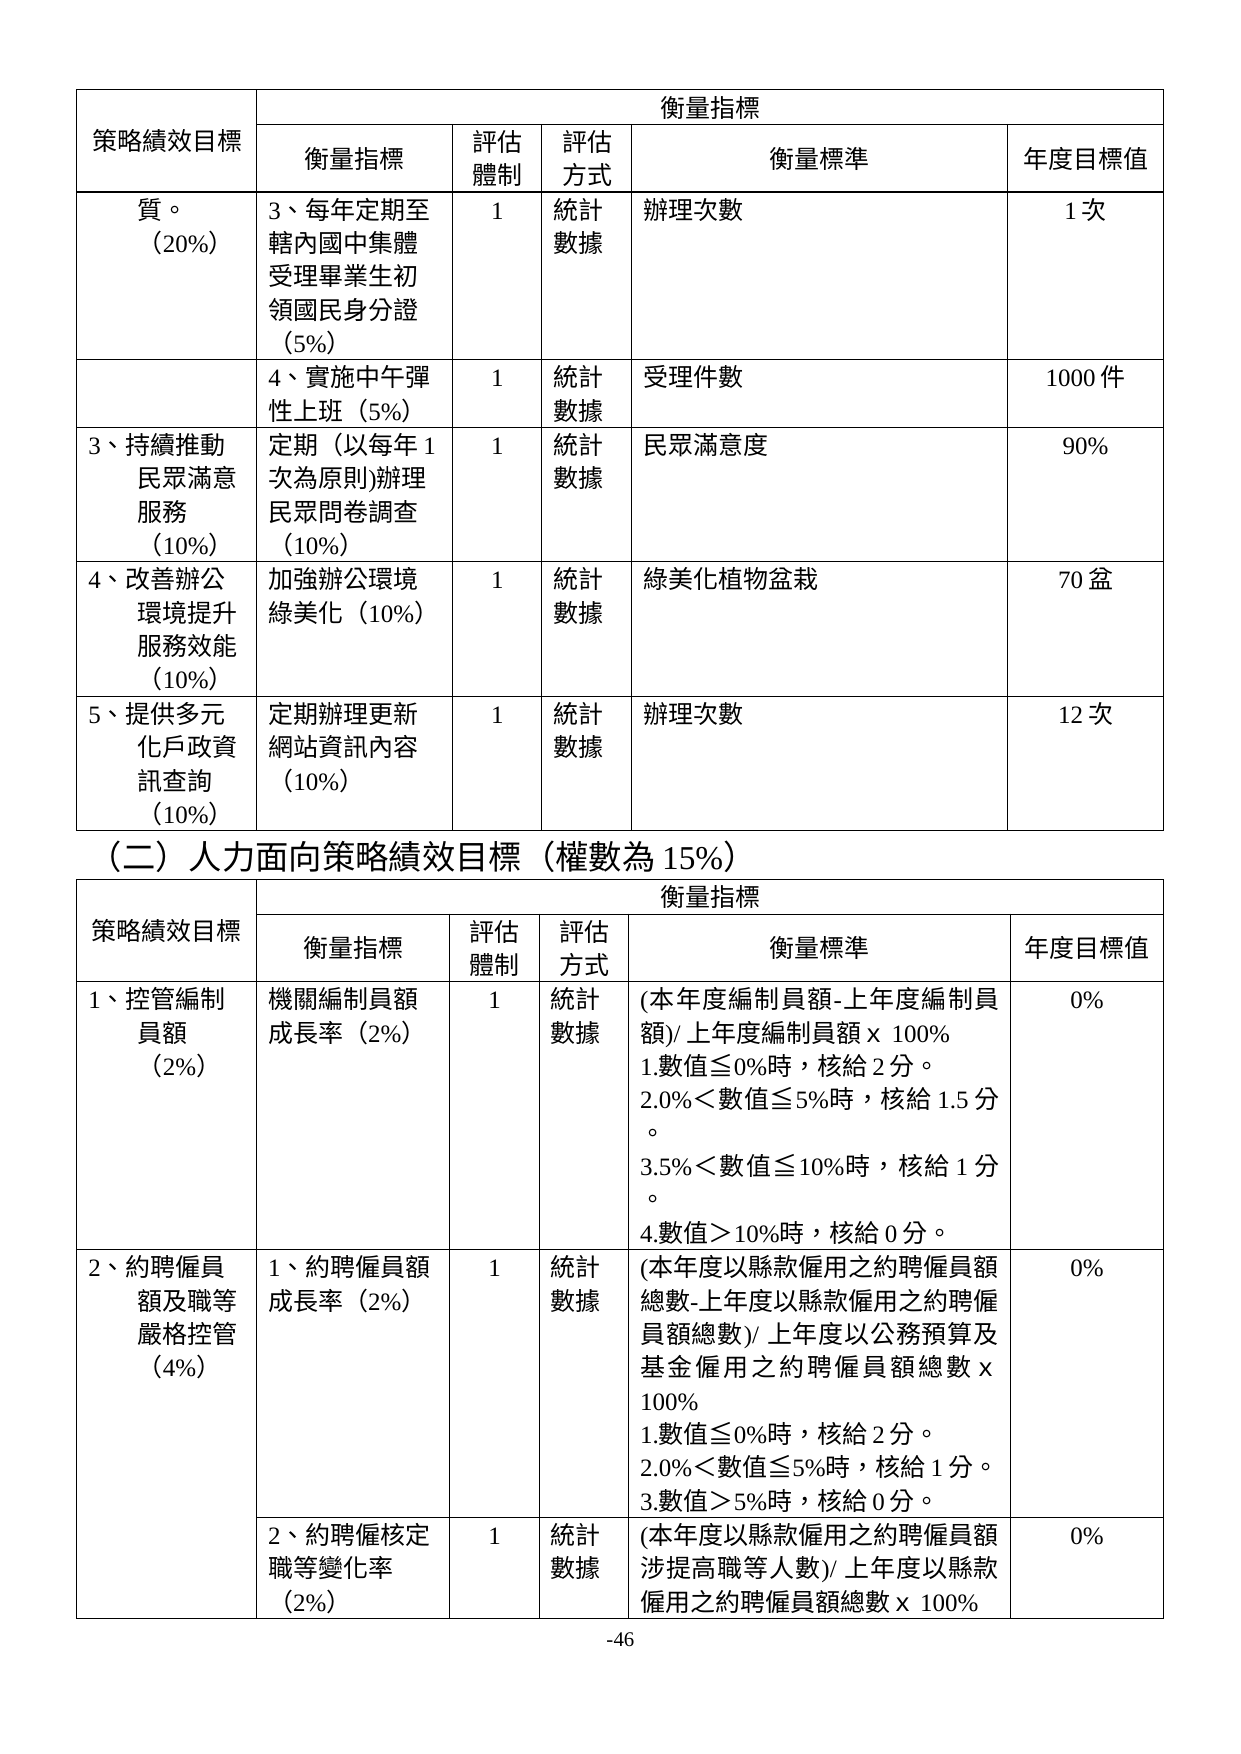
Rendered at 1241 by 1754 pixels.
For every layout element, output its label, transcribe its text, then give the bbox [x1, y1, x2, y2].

table_cell 統計數據 [542, 360, 631, 427]
table_cell 定期辦理更新網站資訊內容（10%） [257, 697, 452, 830]
table_cell 約聘僱員額及職等嚴格控管（4%） [77, 1250, 256, 1517]
table_cell 1次 [1008, 193, 1163, 359]
table_cell 70盆 [1008, 562, 1163, 696]
table_cell [77, 360, 256, 427]
table_cell 統計數據 [540, 982, 628, 1249]
table_header 策略績效目標 [77, 90, 256, 191]
table_cell 評估方式 [540, 915, 628, 981]
table_cell 評估體制 [450, 915, 539, 981]
table_cell 受理件數 [632, 360, 1007, 427]
table_cell 機關編制員額成長率（2%） [257, 982, 449, 1249]
table_cell 評估體制 [453, 125, 541, 191]
table_cell 加強辦公環境綠美化（10%） [257, 562, 452, 696]
table_cell 0% [1011, 982, 1163, 1249]
table_cell 1 [453, 360, 541, 427]
table_cell (本年度以縣款僱用之約聘僱員額總數-上年度以縣款僱用之約聘僱員額總數)/ 上年度以公務預算及基金僱用之約聘僱員額總數ｘ100% 1.數值≦0%時，核給2分。 2.0%＜數值≦5%時，核給1分。 3.數值＞5%時，核給0分。 [629, 1250, 1010, 1517]
table_header 衡量指標 [257, 90, 1163, 124]
table_cell 定期（以每年1次為原則)辦理民眾問卷調查（10%） [257, 428, 452, 561]
table_cell [77, 1517, 256, 1618]
table_cell 90% [1008, 428, 1163, 561]
table_cell 1000件 [1008, 360, 1163, 427]
table_cell 評估方式 [542, 125, 631, 191]
table_cell 控管編制員額（2%） [77, 982, 256, 1249]
table_cell 4、實施中午彈性上班（5%） [257, 360, 452, 427]
table_cell 0% [1011, 1250, 1163, 1517]
table_cell 辦理次數 [632, 193, 1007, 359]
table_cell 綠美化植物盆栽 [632, 562, 1007, 696]
text （二）人力面向策略績效目標（權數為15%） [88, 831, 1152, 879]
table_header 衡量指標 [257, 880, 1163, 913]
table_cell 1 [453, 193, 541, 359]
table_cell 1、約聘僱員額成長率（2%） [257, 1250, 449, 1517]
table_cell (本年度以縣款僱用之約聘僱員額涉提高職等人數)/ 上年度以縣款僱用之約聘僱員額總數ｘ100% [629, 1518, 1010, 1618]
table_cell 統計數據 [542, 562, 631, 696]
table_cell 1 [453, 697, 541, 830]
table_cell 1 [453, 428, 541, 561]
table_cell 統計數據 [540, 1518, 628, 1618]
table_cell 提供多元化戶政資訊查詢（10%） [77, 697, 256, 830]
table_cell 統計數據 [540, 1250, 628, 1517]
table_header 策略績效目標 [77, 880, 256, 981]
table_cell 衡量標準 [629, 915, 1010, 981]
table_cell 質。（20%） [77, 193, 256, 359]
table_cell 衡量標準 [632, 125, 1007, 191]
table_cell 3、每年定期至轄內國中集體受理畢業生初領國民身分證（5%） [257, 193, 452, 359]
table_cell 12次 [1008, 697, 1163, 830]
table_cell 統計數據 [542, 428, 631, 561]
table_cell 年度目標值 [1008, 125, 1163, 191]
table_cell 統計數據 [542, 697, 631, 830]
table_cell 持續推動民眾滿意服務（10%） [77, 428, 256, 561]
table_cell (本年度編制員額-上年度編制員額)/ 上年度編制員額ｘ100% 1.數值≦0%時，核給2分。 2.0%＜數值≦5%時，核給1.5分。 3.5%＜數值≦10%時，核給1分。 4.數值＞10%時，核給0分。 [629, 982, 1010, 1249]
table_cell 1 [450, 1250, 539, 1517]
table_cell 統計數據 [542, 193, 631, 359]
table_cell 民眾滿意度 [632, 428, 1007, 561]
table_cell 改善辦公環境提升服務效能（10%） [77, 562, 256, 696]
table_cell 1 [450, 1518, 539, 1618]
table_cell 辦理次數 [632, 697, 1007, 830]
table_cell 1 [450, 982, 539, 1249]
table_cell 衡量指標 [257, 125, 452, 191]
table_cell 衡量指標 [257, 915, 449, 981]
table_cell 0% [1011, 1518, 1163, 1618]
table_cell 1 [453, 562, 541, 696]
table_cell 年度目標值 [1011, 915, 1163, 981]
table_cell 2、約聘僱核定職等變化率（2%） [257, 1518, 449, 1618]
